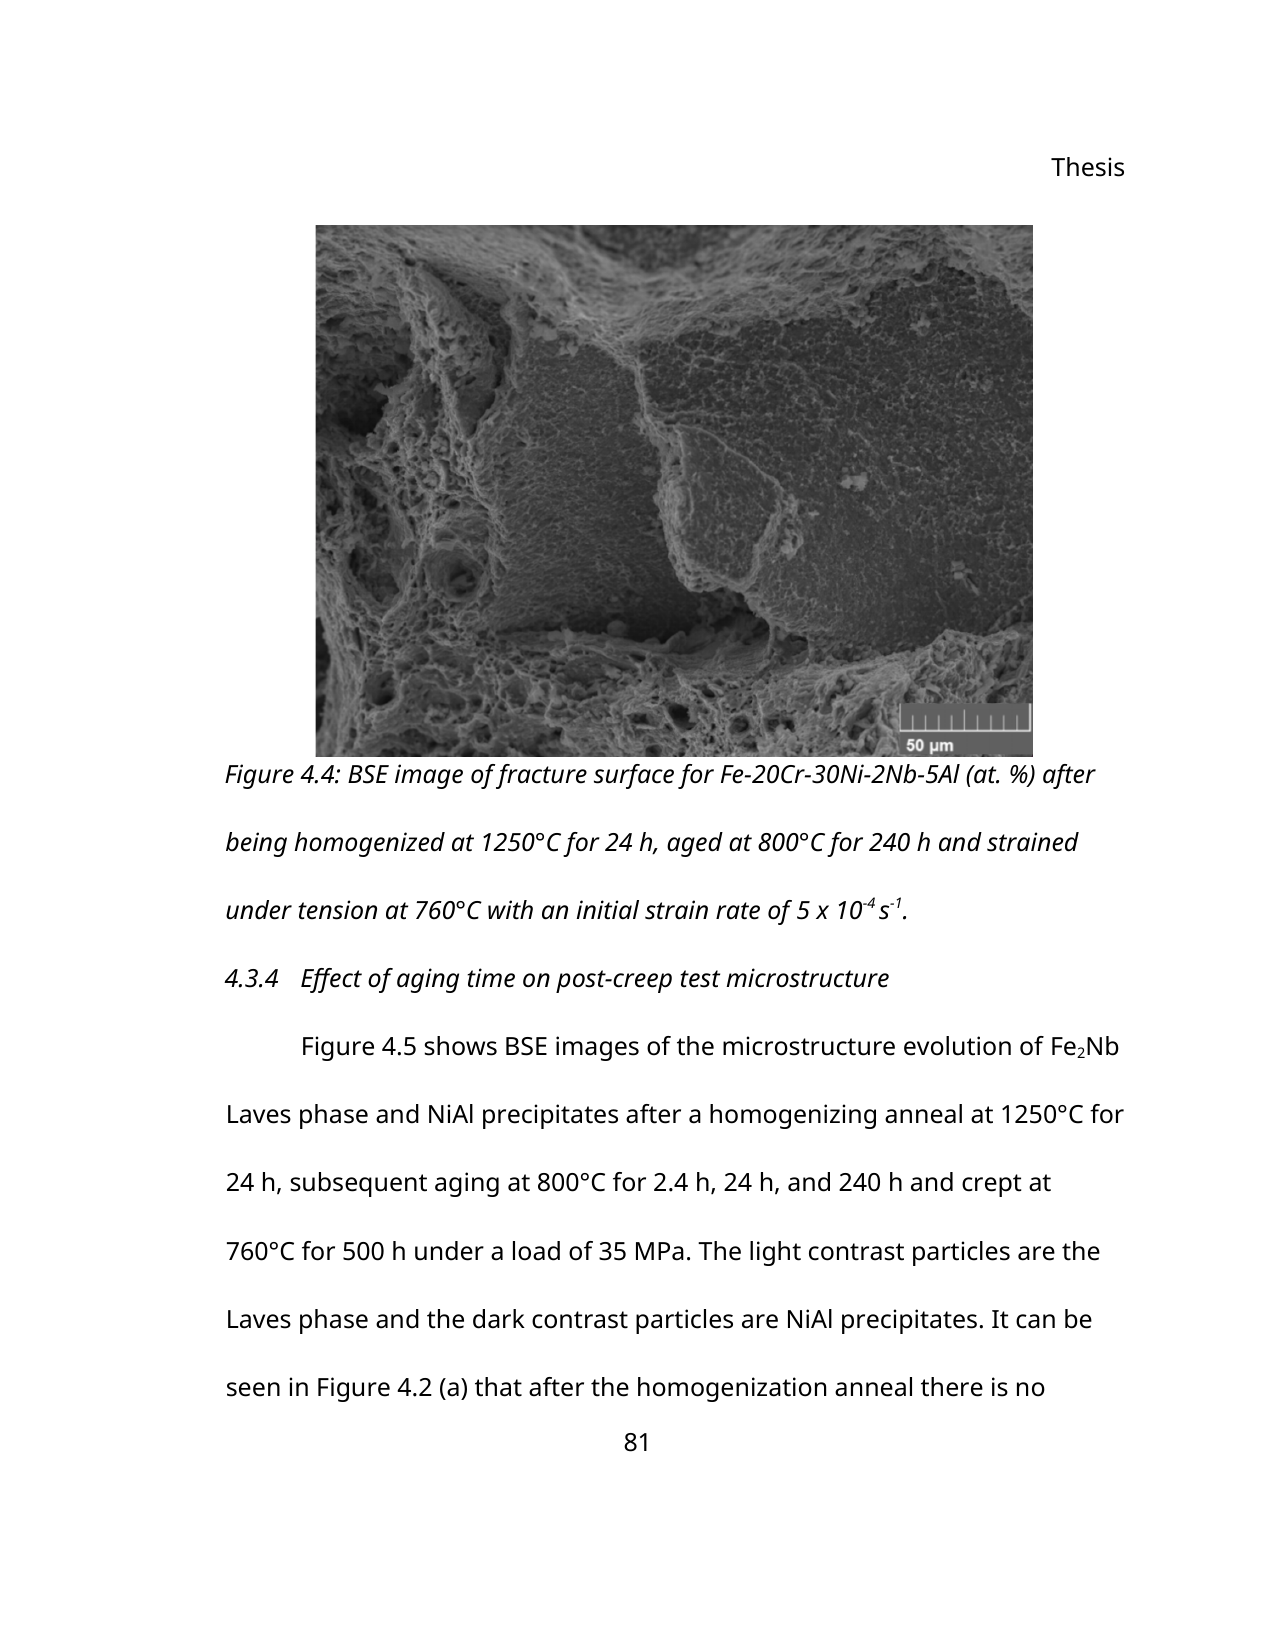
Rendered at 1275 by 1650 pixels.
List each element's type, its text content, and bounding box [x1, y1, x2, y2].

text Figure 4.4: BSE image of fracture surface for Fe-20Cr-30Ni-2Nb-5Al (at. %) after being homogenized at 1250°C for 24 h, aged at 800°C for 240 h and strained under tension at 760°C with an initial strain rate of 5 x 10-4 s-1. [224, 756, 1125, 927]
picture [315, 225, 1033, 757]
text 4.3.4 Effect of aging time on post-creep test microstructure [224, 961, 1125, 995]
text Figure 4.5 shows BSE images of the microstructure evolution of Fe2Nb Laves phase and NiAl precipitates after a homogenizing anneal at 1250°C for 24 h, subsequent aging at 800°C for 2.4 h, 24 h, and 240 h and crept at 760°C for 500 h under a load of 35 MPa. The light contrast particles are the Laves phase and the dark contrast particles are NiAl precipitates. It can be seen in Figure 4.2 (a) that after the homogenization anneal there is no [224, 1029, 1125, 1403]
